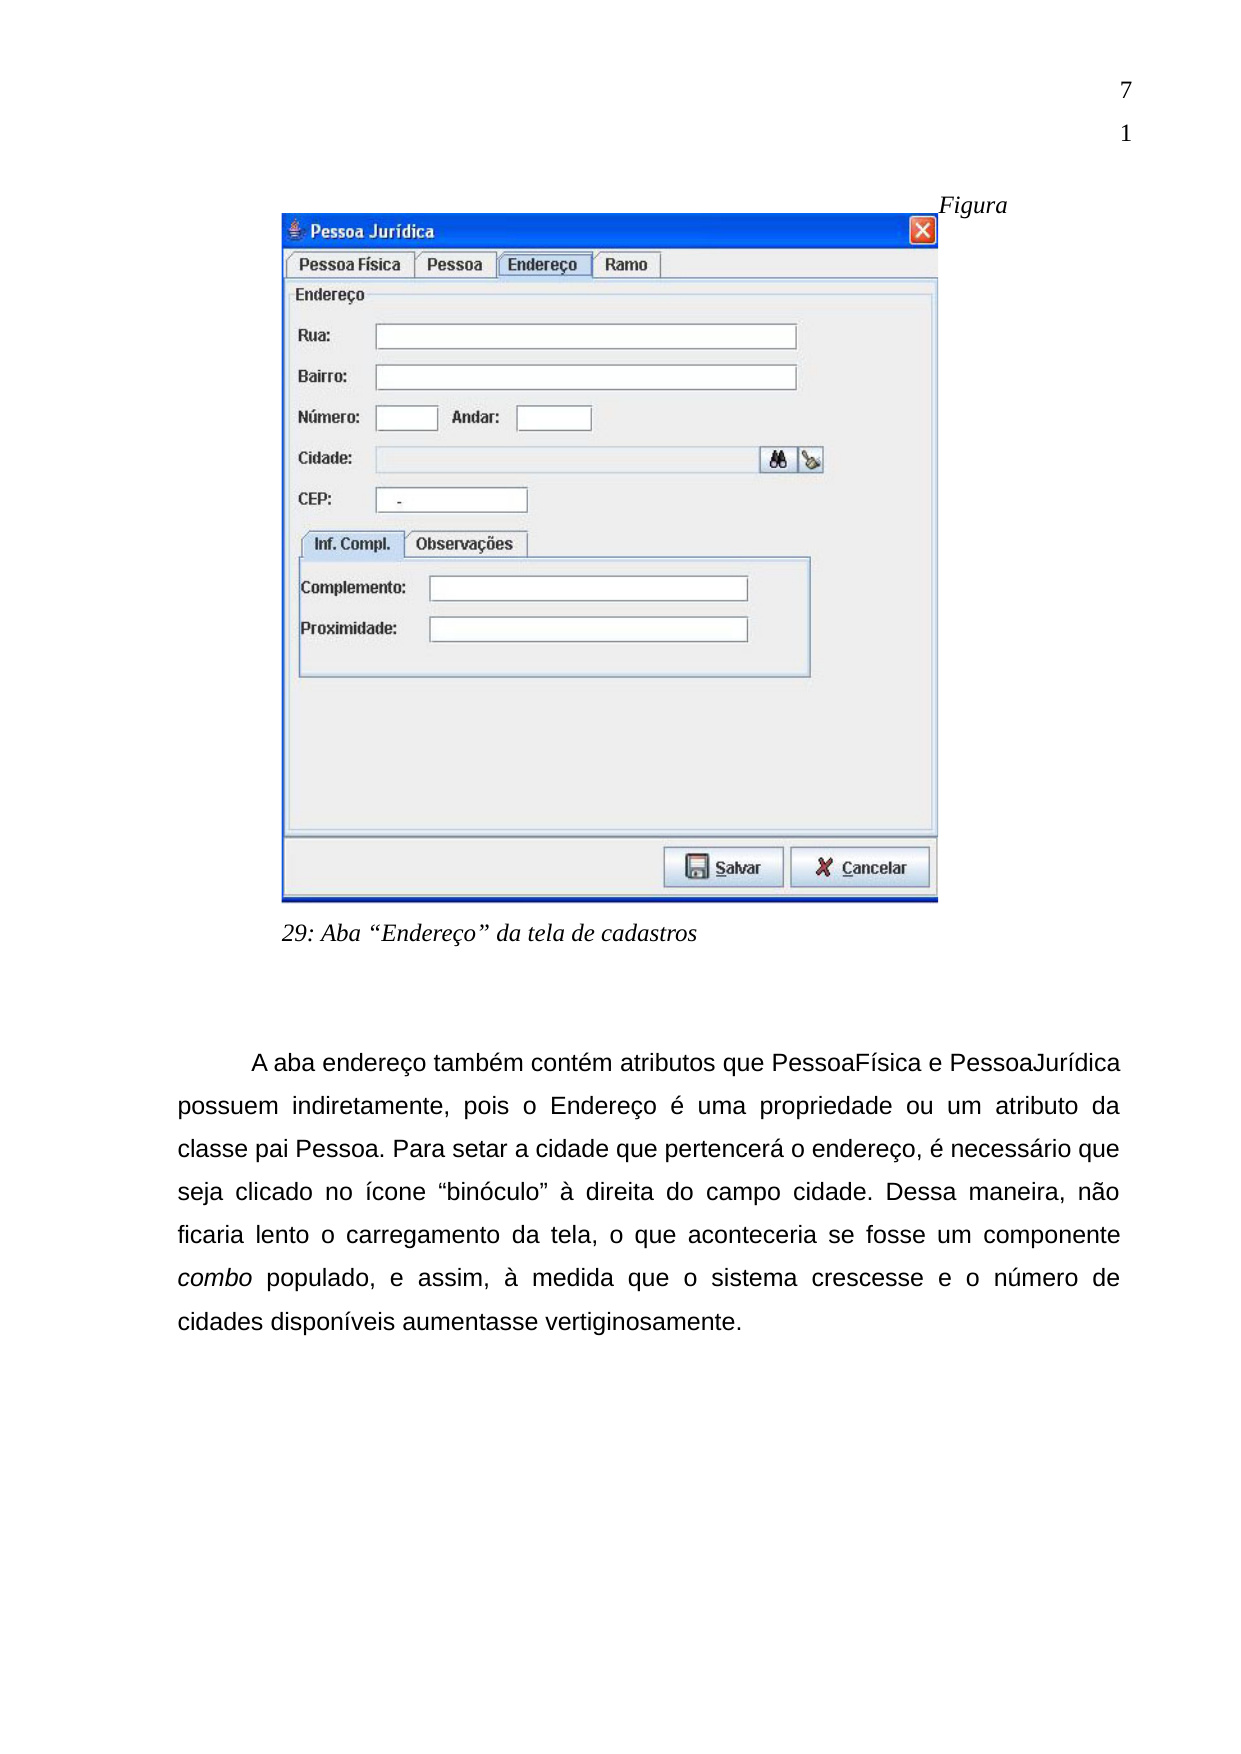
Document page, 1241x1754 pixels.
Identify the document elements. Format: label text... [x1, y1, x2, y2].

text A aba endereço também contém atributos que PessoaFísica e PessoaJurídica possuem indiretamente, pois o Endereço é uma propriedade ou um atributo da classe pai Pessoa. Para setar a cidade que pertencerá o endereço, é necessário que seja clicado no ícone “binóculo” à direita do campo cidade. Dessa maneira, não ficaria lento o carregamento da tela, o que aconteceria se fosse um componente combo populado, e assim, à medida que o sistema crescesse e o número de cidades disponíveis aumentasse vertiginosamente. [177, 1048, 1122, 1335]
text Figura 29: Aba “Endereço” da tela de cadastros [282, 190, 1018, 947]
